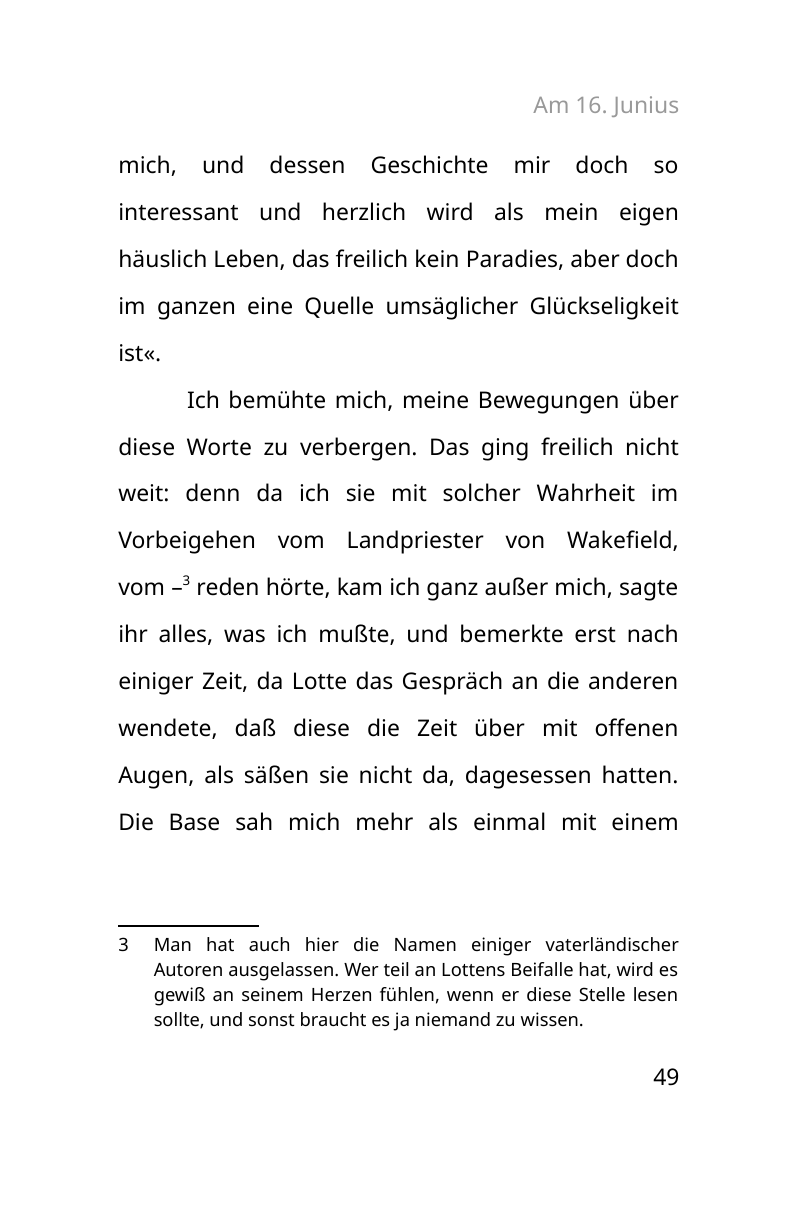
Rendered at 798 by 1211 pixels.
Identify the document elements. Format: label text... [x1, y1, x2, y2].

text Ich bemühte mich, meine Bewegungen über diese Worte zu verbergen. Das ging freilich nicht weit: denn da ich sie mit solcher Wahrheit im Vorbeigehen vom Landpriester von Wakefield, vom – reden hörte, kam ich ganz außer mich, sagte ihr alles, was ich mußte, und bemerkte erst nach einiger Zeit, da Lotte das Gespräch an die anderen wendete, daß diese die Zeit über mit offenen Augen, als säßen sie nicht da, dagesessen hatten. Die Base sah mich mehr als einmal mit einem [118, 384, 679, 837]
text mich, und dessen Geschichte mir doch so interessant und herzlich wird als mein eigen häuslich Leben, das freilich kein Paradies, aber doch im ganzen eine Quelle umsäglicher Glückseligkeit ist«. [118, 149, 679, 368]
text Man hat auch hier die Namen einiger vaterländischer Autoren ausgelassen. Wer teil an Lottens Beifalle hat, wird es gewiß an seinem Herzen fühlen, wenn er diese Stelle lesen sollte, und sonst braucht es ja niemand zu wissen. [118, 932, 679, 1032]
